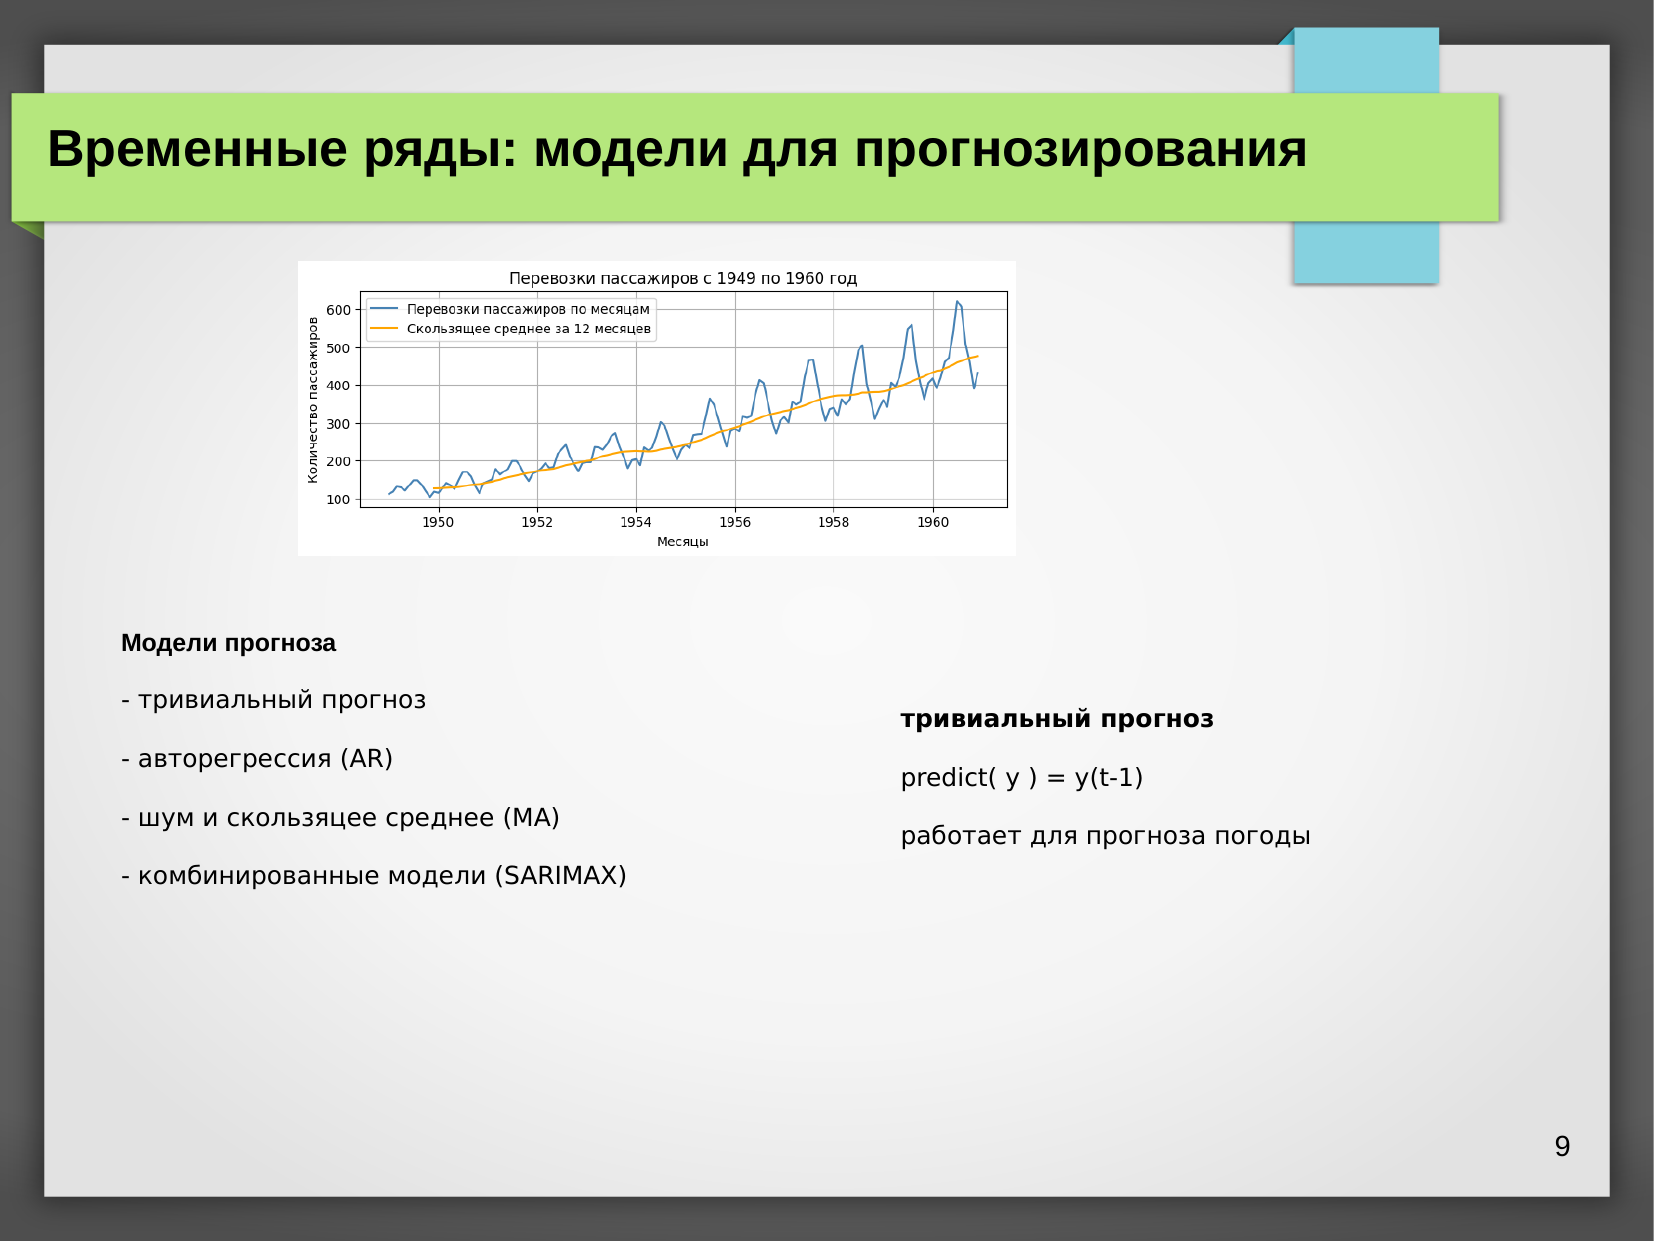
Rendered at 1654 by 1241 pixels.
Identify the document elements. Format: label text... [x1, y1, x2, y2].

picture [0, 0, 1654, 1241]
text_box Модели прогноза - тривиальный прогноз - авторегрессия (AR) - шум и скользяцее среднее (MA) - комбинированные модели (SARIMAX) [106, 620, 780, 957]
text_box тривиальный прогноз predict( y ) = y(t-1) работает для прогноза погоды [885, 696, 1477, 969]
title Временные ряды: модели для прогнозирования [47, 96, 1430, 201]
